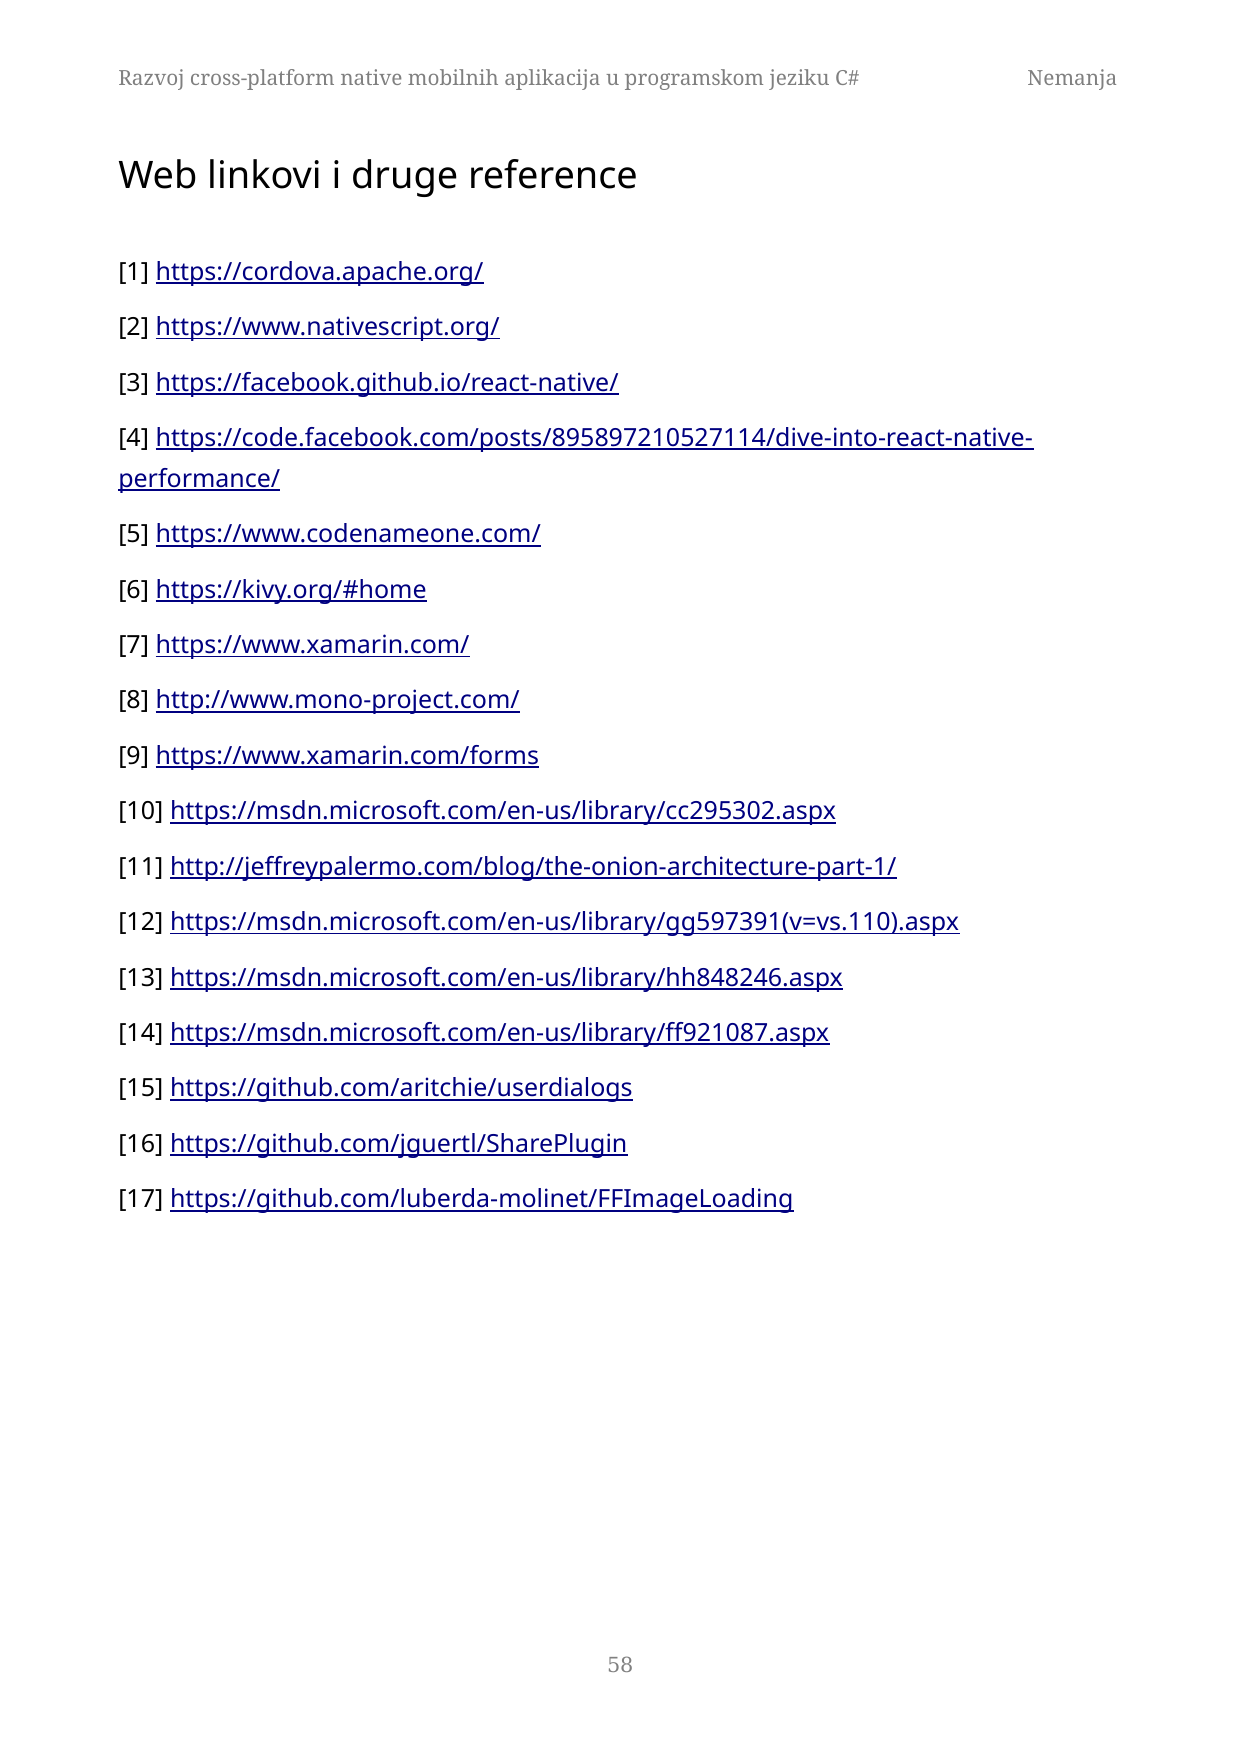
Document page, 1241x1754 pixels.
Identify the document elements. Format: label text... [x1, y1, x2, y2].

text [13] https://msdn.microsoft.com/en-us/library/hh848246.aspx [118, 959, 1122, 993]
text [9] https://www.xamarin.com/forms [118, 737, 1122, 772]
text [5] https://www.codenameone.com/ [118, 516, 1122, 550]
text [1] https://cordova.apache.org/ [118, 212, 1122, 287]
text [16] https://github.com/jguertl/SharePlugin [118, 1125, 1122, 1159]
text [6] https://kivy.org/#home [118, 571, 1122, 605]
text [3] https://facebook.github.io/react-native/ [118, 364, 1122, 398]
text [17] https://github.com/luberda-molinet/FFImageLoading [118, 1181, 1122, 1215]
text [10] https://msdn.microsoft.com/en-us/library/cc295302.aspx [118, 793, 1122, 827]
text [14] https://msdn.microsoft.com/en-us/library/ff921087.aspx [118, 1014, 1122, 1049]
subtitle Web linkovi i druge reference [118, 148, 1122, 200]
text [4] https://code.facebook.com/posts/895897210527114/dive-into-react-native-performance/ [118, 419, 1122, 494]
text [2] https://www.nativescript.org/ [118, 309, 1122, 343]
text [8] http://www.mono-project.com/ [118, 682, 1122, 716]
text [12] https://msdn.microsoft.com/en-us/library/gg597391(v=vs.110).aspx [118, 904, 1122, 938]
text [7] https://www.xamarin.com/ [118, 627, 1122, 661]
text [11] http://jeffreypalermo.com/blog/the-onion-architecture-part-1/ [118, 848, 1122, 882]
text [15] https://github.com/aritchie/userdialogs [118, 1070, 1122, 1104]
